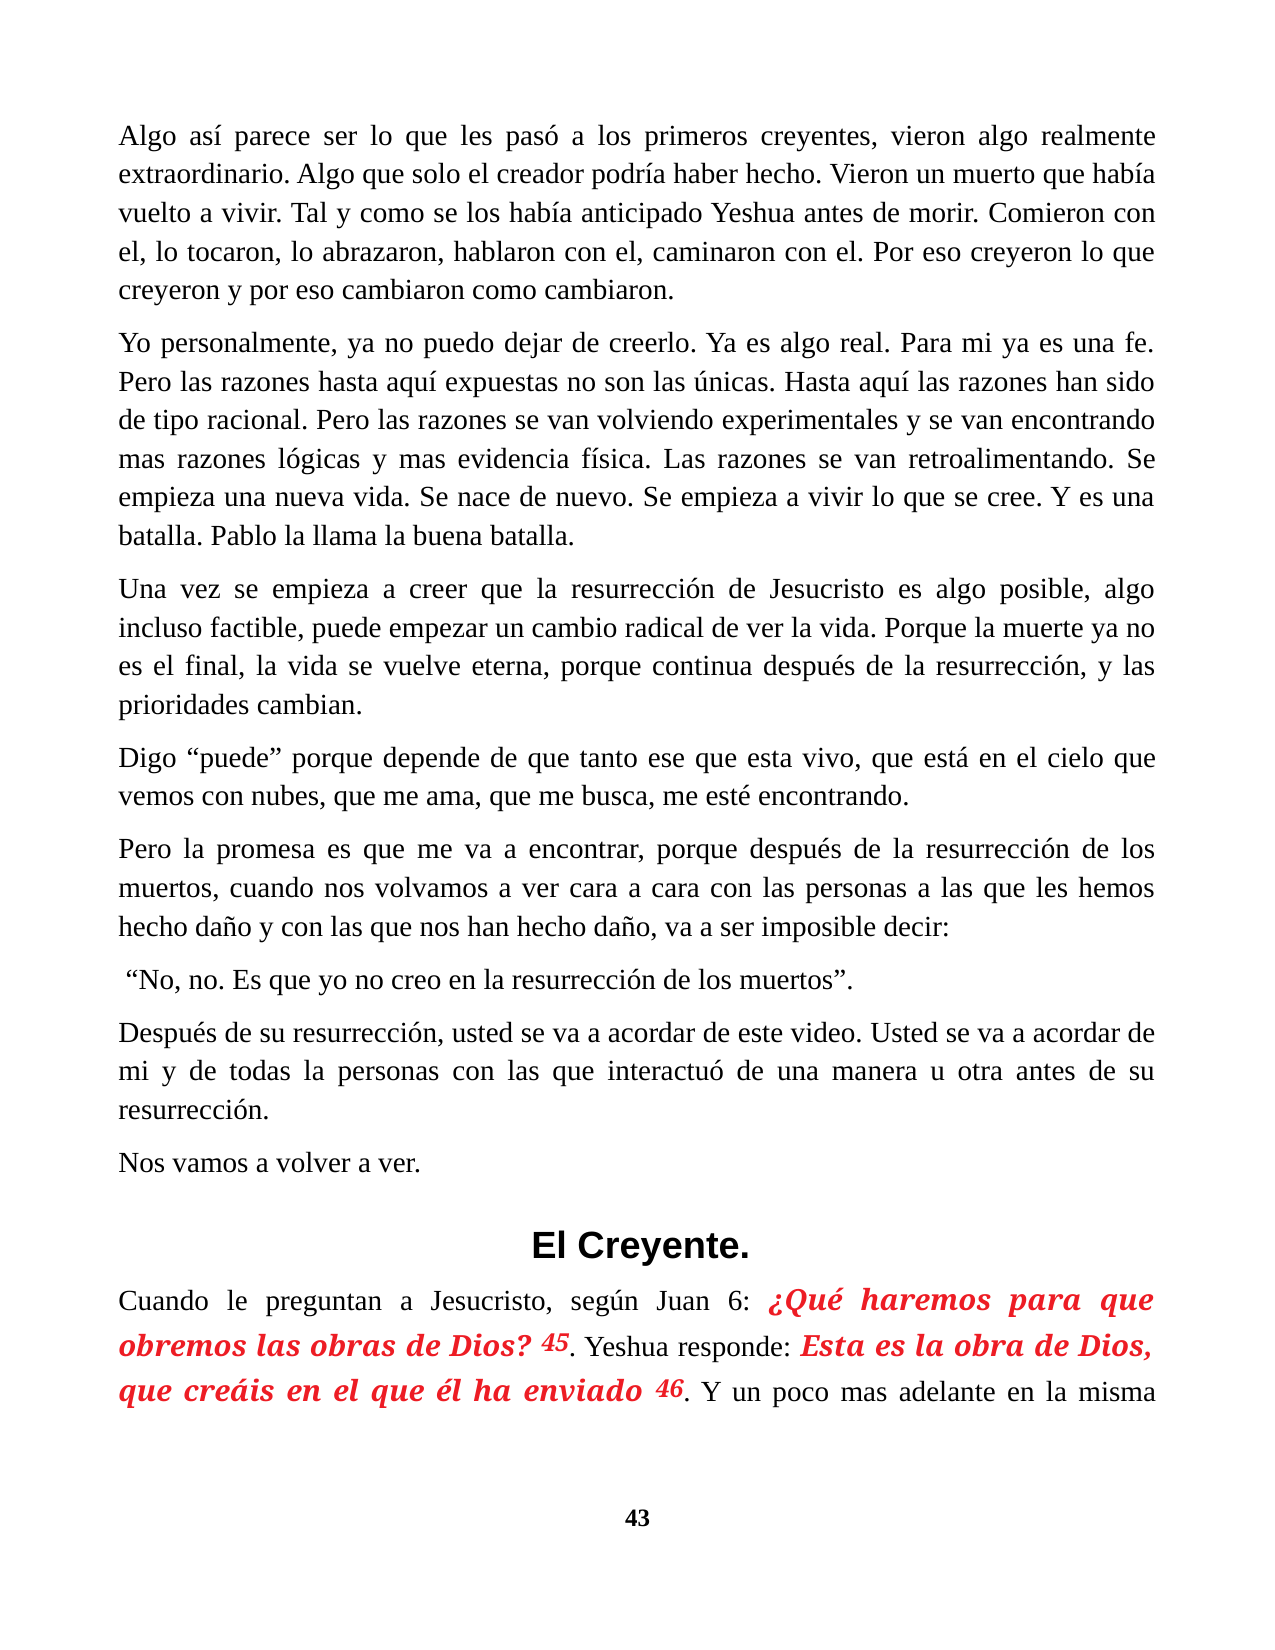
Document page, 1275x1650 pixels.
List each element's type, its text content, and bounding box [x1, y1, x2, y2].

text Una vez se empieza a creer que la resurrección de Jesucristo es algo posible, algo incluso factible, puede empezar un cambio radical de ver la vida. Porque la muerte ya no es el final, la vida se vuelve eterna, porque continua después de la resurrección, y las prioridades cambian. [118, 571, 1157, 720]
text Algo así parece ser lo que les pasó a los primeros creyentes, vieron algo realmente extraordinario. Algo que solo el creador podría haber hecho. Vieron un muerto que había vuelto a vivir. Tal y como se los había anticipado Yeshua antes de morir. Comieron con el, lo tocaron, lo abrazaron, hablaron con el, caminaron con el. Por eso creyeron lo que creyeron y por eso cambiaron como cambiaron. [118, 118, 1157, 306]
text Después de su resurrección, usted se va a acordar de este video. Usted se va a acordar de mi y de todas la personas con las que interactuó de una manera u otra antes de su resurrección. [118, 1015, 1157, 1126]
text Digo “puede” porque depende de que tanto ese que esta vivo, que está en el cielo que vemos con nubes, que me ama, que me busca, me esté encontrando. [118, 740, 1157, 812]
text Yo personalmente, ya no puedo dejar de creerlo. Ya es algo real. Para mi ya es una fe. Pero las razones hasta aquí expuestas no son las únicas. Hasta aquí las razones han sido de tipo racional. Pero las razones se van volviendo experimentales y se van encontrando mas razones lógicas y mas evidencia física. Las razones se van retroalimentando. Se empieza una nueva vida. Se nace de nuevo. Se empieza a vivir lo que se cree. Y es una batalla. Pablo la llama la buena batalla. [118, 325, 1157, 552]
text Cuando le preguntan a Jesucristo, según Juan 6: ¿Qué haremos para que obremos las obras de Dios? . Yeshua responde: Esta es la obra de Dios, que creáis en el que él ha enviado . Y un poco mas adelante en la misma [118, 1279, 1157, 1410]
subtitle El Creyente. [124, 1223, 1157, 1267]
text Pero la promesa es que me va a encontrar, porque después de la resurrección de los muertos, cuando nos volvamos a ver cara a cara con las personas a las que les hemos hecho daño y con las que nos han hecho daño, va a ser imposible decir: [118, 832, 1157, 942]
text “No, no. Es que yo no creo en la resurrección de los muertos”. [118, 962, 1157, 995]
text Nos vamos a volver a ver. [118, 1145, 1157, 1179]
